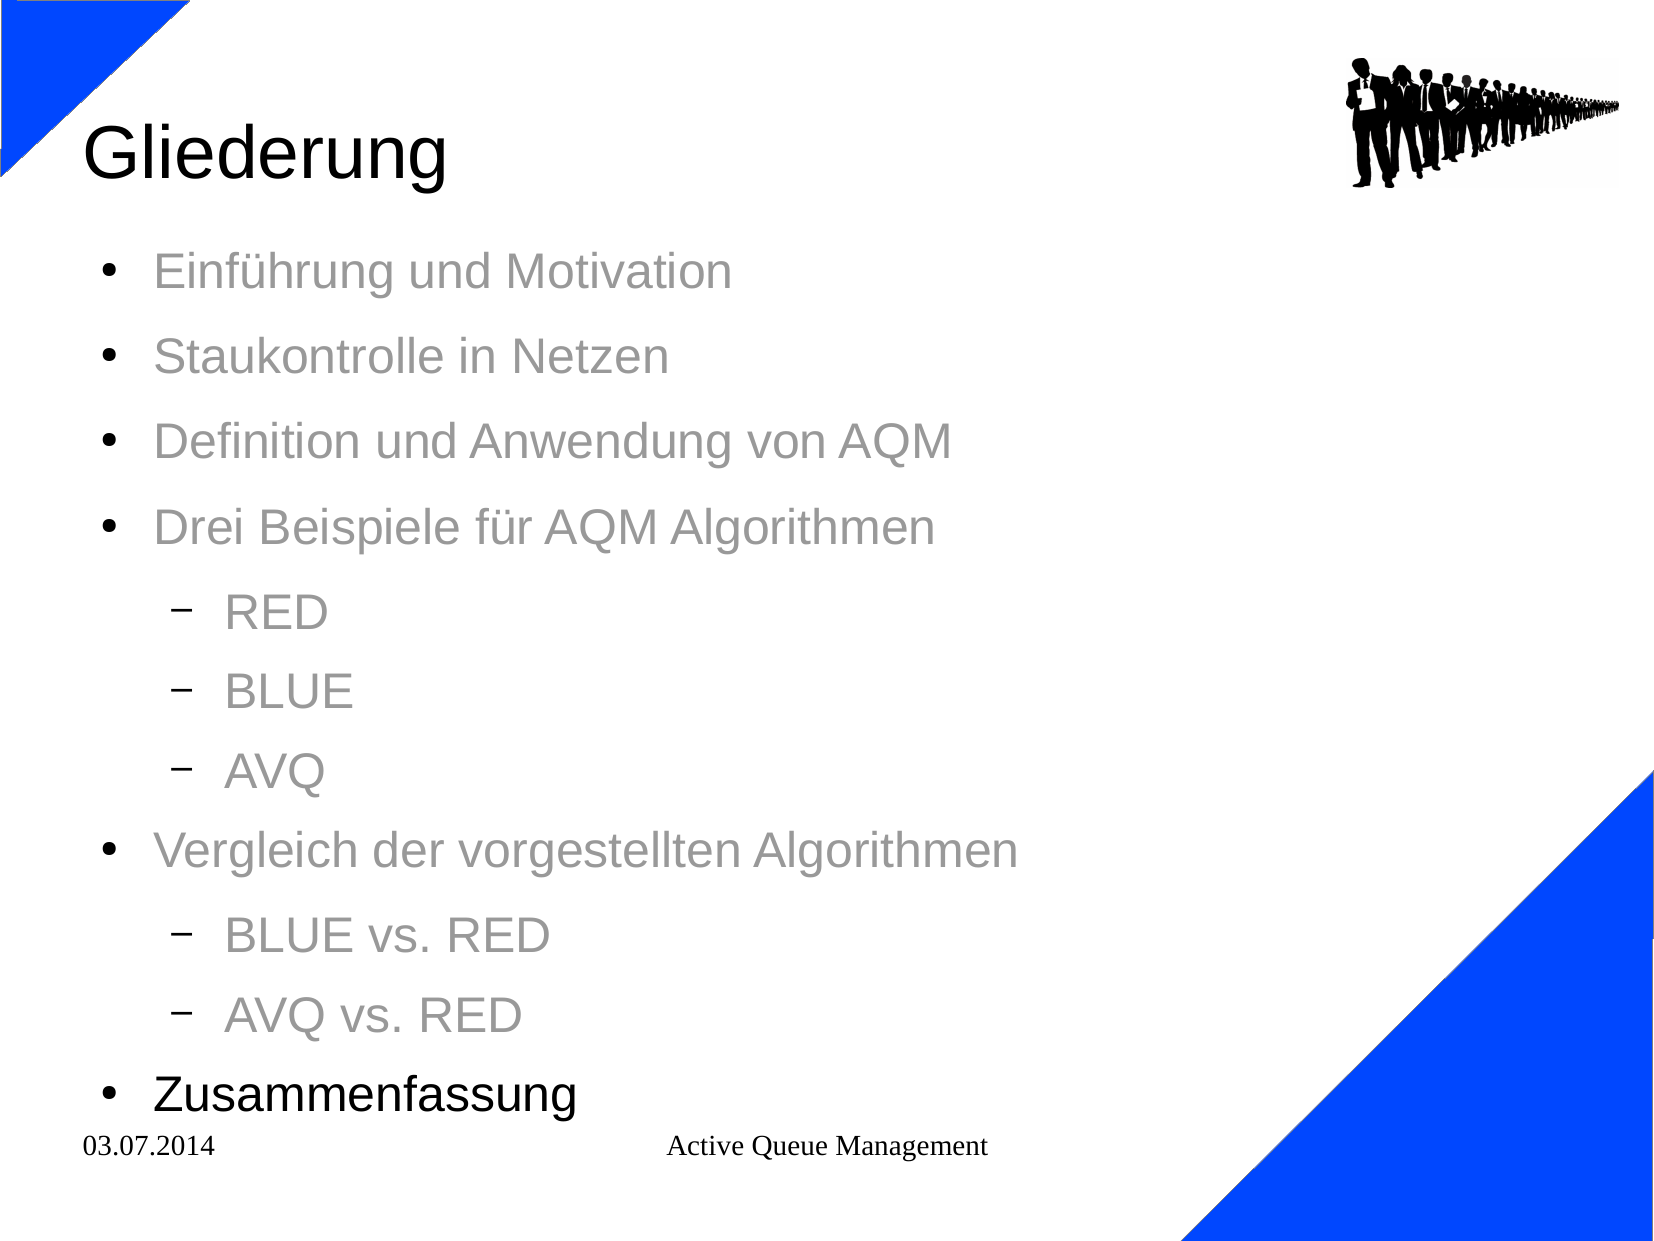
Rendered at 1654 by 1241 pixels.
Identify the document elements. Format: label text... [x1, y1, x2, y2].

text_box [1180, 770, 1654, 1241]
title Gliederung [82, 49, 1571, 243]
list Einführung und Motivation Staukontrolle in Netzen Definition und Anwendung von AQM Drei Beispiele für AQM Algorithmen RED BLUE AVQ Vergleich der vorgestellten Algorithmen BLUE vs. RED AVQ vs. RED Zusammenfassung [82, 243, 1571, 1123]
picture [1346, 58, 1619, 188]
text_box [0, 0, 190, 177]
